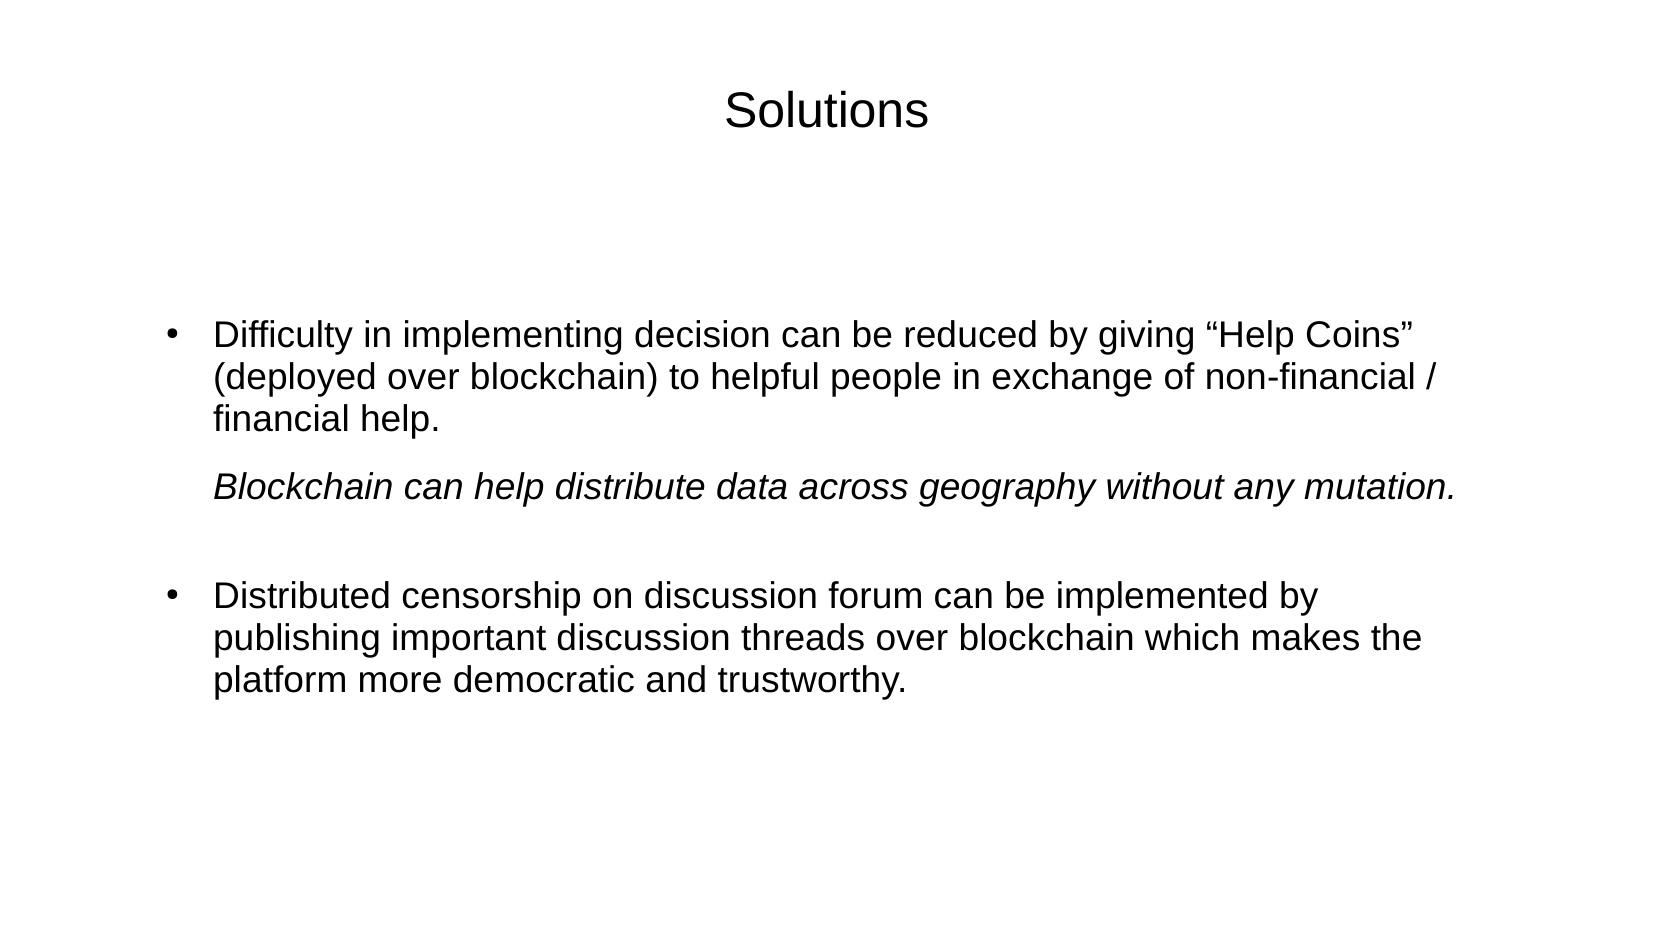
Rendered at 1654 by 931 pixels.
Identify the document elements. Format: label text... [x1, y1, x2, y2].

title Solutions [82, 32, 1571, 188]
list Difficulty in implementing decision can be reduced by giving “Help Coins” (deployed over blockchain) to helpful people in exchange of non-financial / financial help. Blockchain can help distribute data across geography without any mutation. Distributed censorship on discussion forum can be implemented by publishing important discussion threads over blockchain which makes the platform more democratic and trustworthy. [150, 262, 1463, 713]
